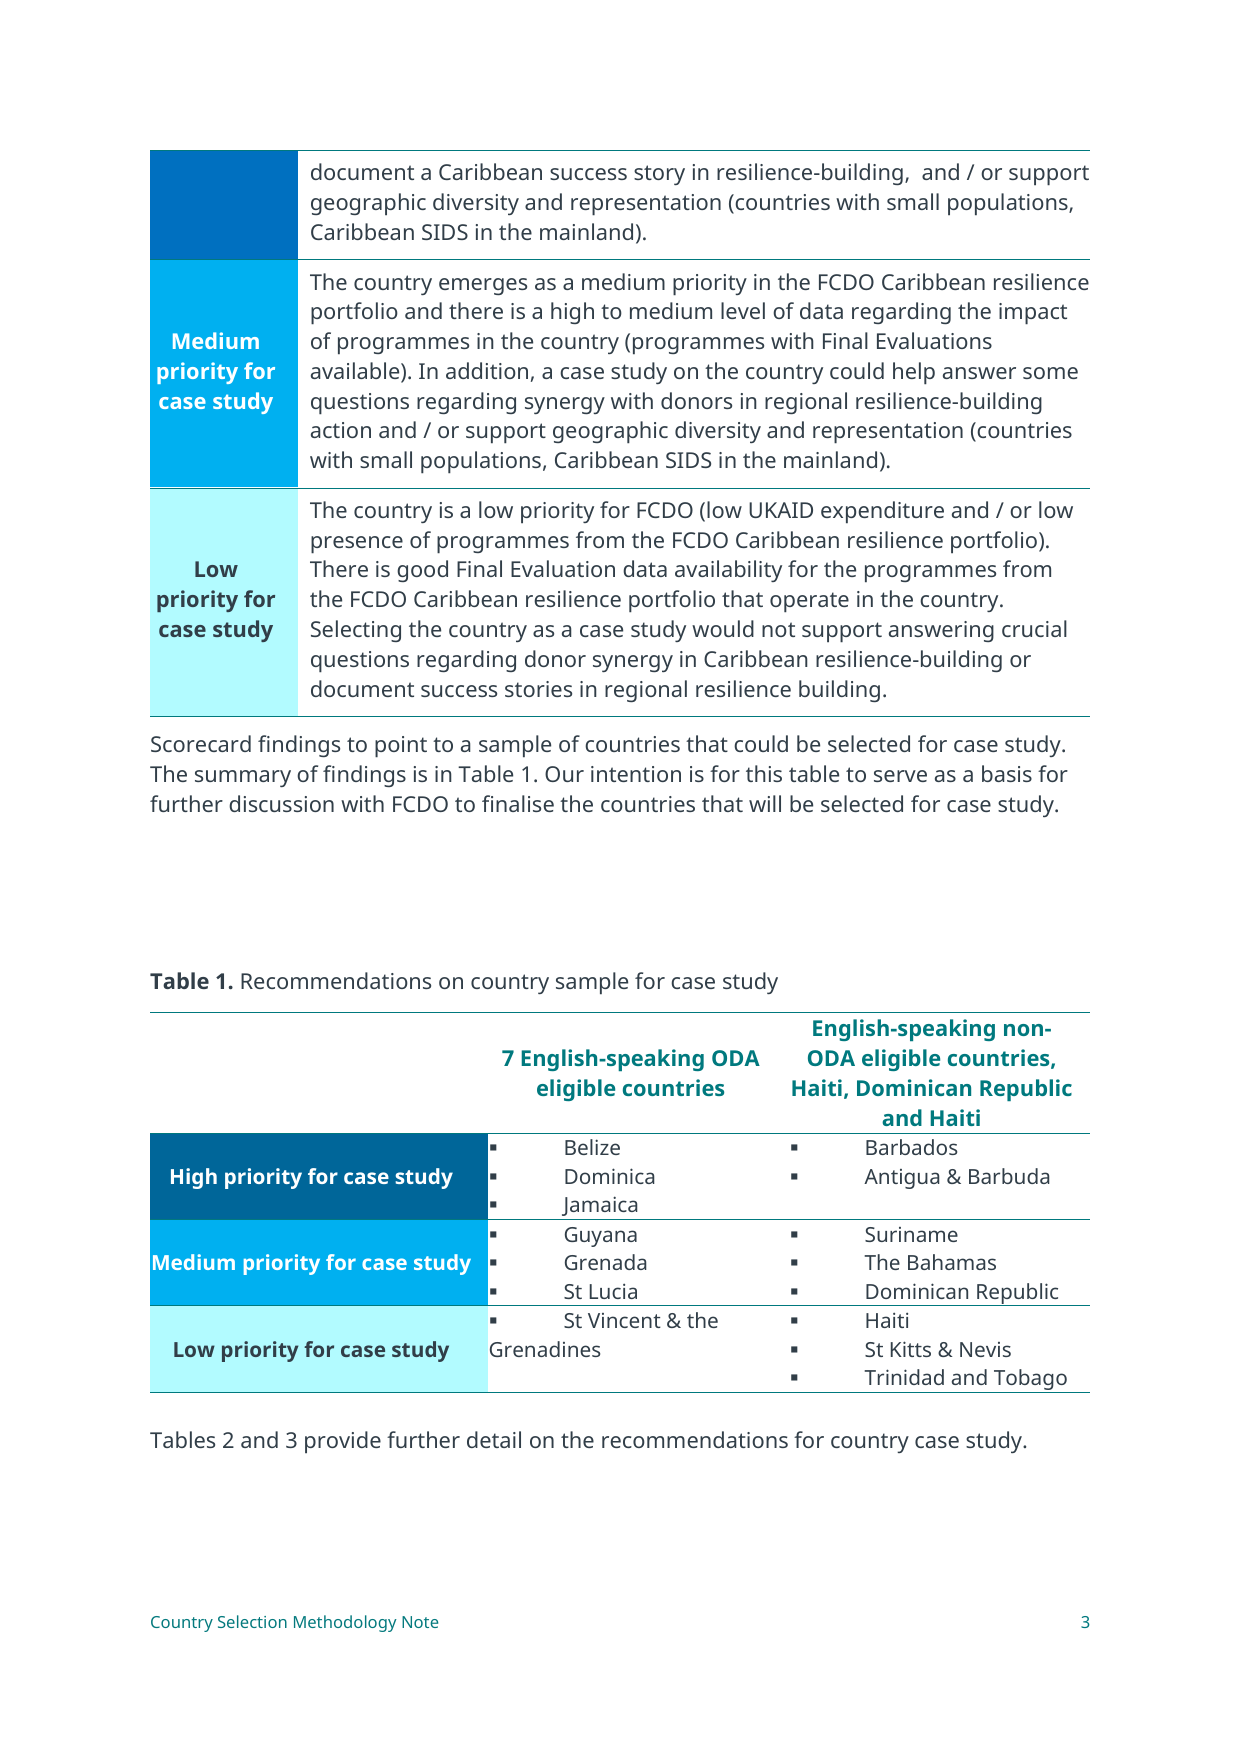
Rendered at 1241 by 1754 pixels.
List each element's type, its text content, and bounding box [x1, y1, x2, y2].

table_cell Guyana Grenada St Lucia [488, 1220, 789, 1305]
table_header 7 English-speaking ODA eligible countries [488, 1013, 789, 1132]
table_cell St Vincent & the Grenadines [488, 1306, 789, 1392]
text Table 1. Recommendations on country sample for case study [150, 966, 1090, 996]
table_header [150, 151, 298, 259]
table_cell High priority for case study [150, 1134, 488, 1219]
table_header document a Caribbean success story in resilience-building, and / or support geographic diversity and representation (countries with small populations, Caribbean SIDS in the mainland). [298, 151, 1090, 259]
table_cell Belize Dominica Jamaica [488, 1134, 789, 1219]
table_cell The country is a low priority for FCDO (low UKAID expenditure and / or low presence of programmes from the FCDO Caribbean resilience portfolio). There is good Final Evaluation data availability for the programmes from the FCDO Caribbean resilience portfolio that operate in the country. Selecting the country as a case study would not support answering crucial questions regarding donor synergy in Caribbean resilience-building or document success stories in regional resilience building. [298, 489, 1090, 716]
table_header English-speaking non-ODA eligible countries, Haiti, Dominican Republic and Haiti [789, 1013, 1090, 1132]
table_cell Medium priority for case study [150, 1220, 488, 1305]
table_cell Low priority for case study [150, 489, 298, 716]
table_cell Suriname The Bahamas Dominican Republic [789, 1220, 1090, 1305]
table_cell The country emerges as a medium priority in the FCDO Caribbean resilience portfolio and there is a high to medium level of data regarding the impact of programmes in the country (programmes with Final Evaluations available). In addition, a case study on the country could help answer some questions regarding synergy with donors in regional resilience-building action and / or support geographic diversity and representation (countries with small populations, Caribbean SIDS in the mainland). [298, 260, 1090, 487]
table_cell Barbados Antigua & Barbuda [789, 1134, 1090, 1219]
list Tables 2 and 3 provide further detail on the recommendations for country case study. [150, 1426, 1090, 1455]
table_cell Haiti St Kitts & Nevis Trinidad and Tobago [789, 1306, 1090, 1392]
table_cell Medium priority for case study [150, 260, 298, 487]
table_cell Low priority for case study [150, 1306, 488, 1392]
table_header [150, 1013, 488, 1132]
text Scorecard findings to point to a sample of countries that could be selected for case study. The summary of findings is in Table 1. Our intention is for this table to serve as a basis for further discussion with FCDO to finalise the countries that will be selected for case study. [150, 729, 1090, 819]
